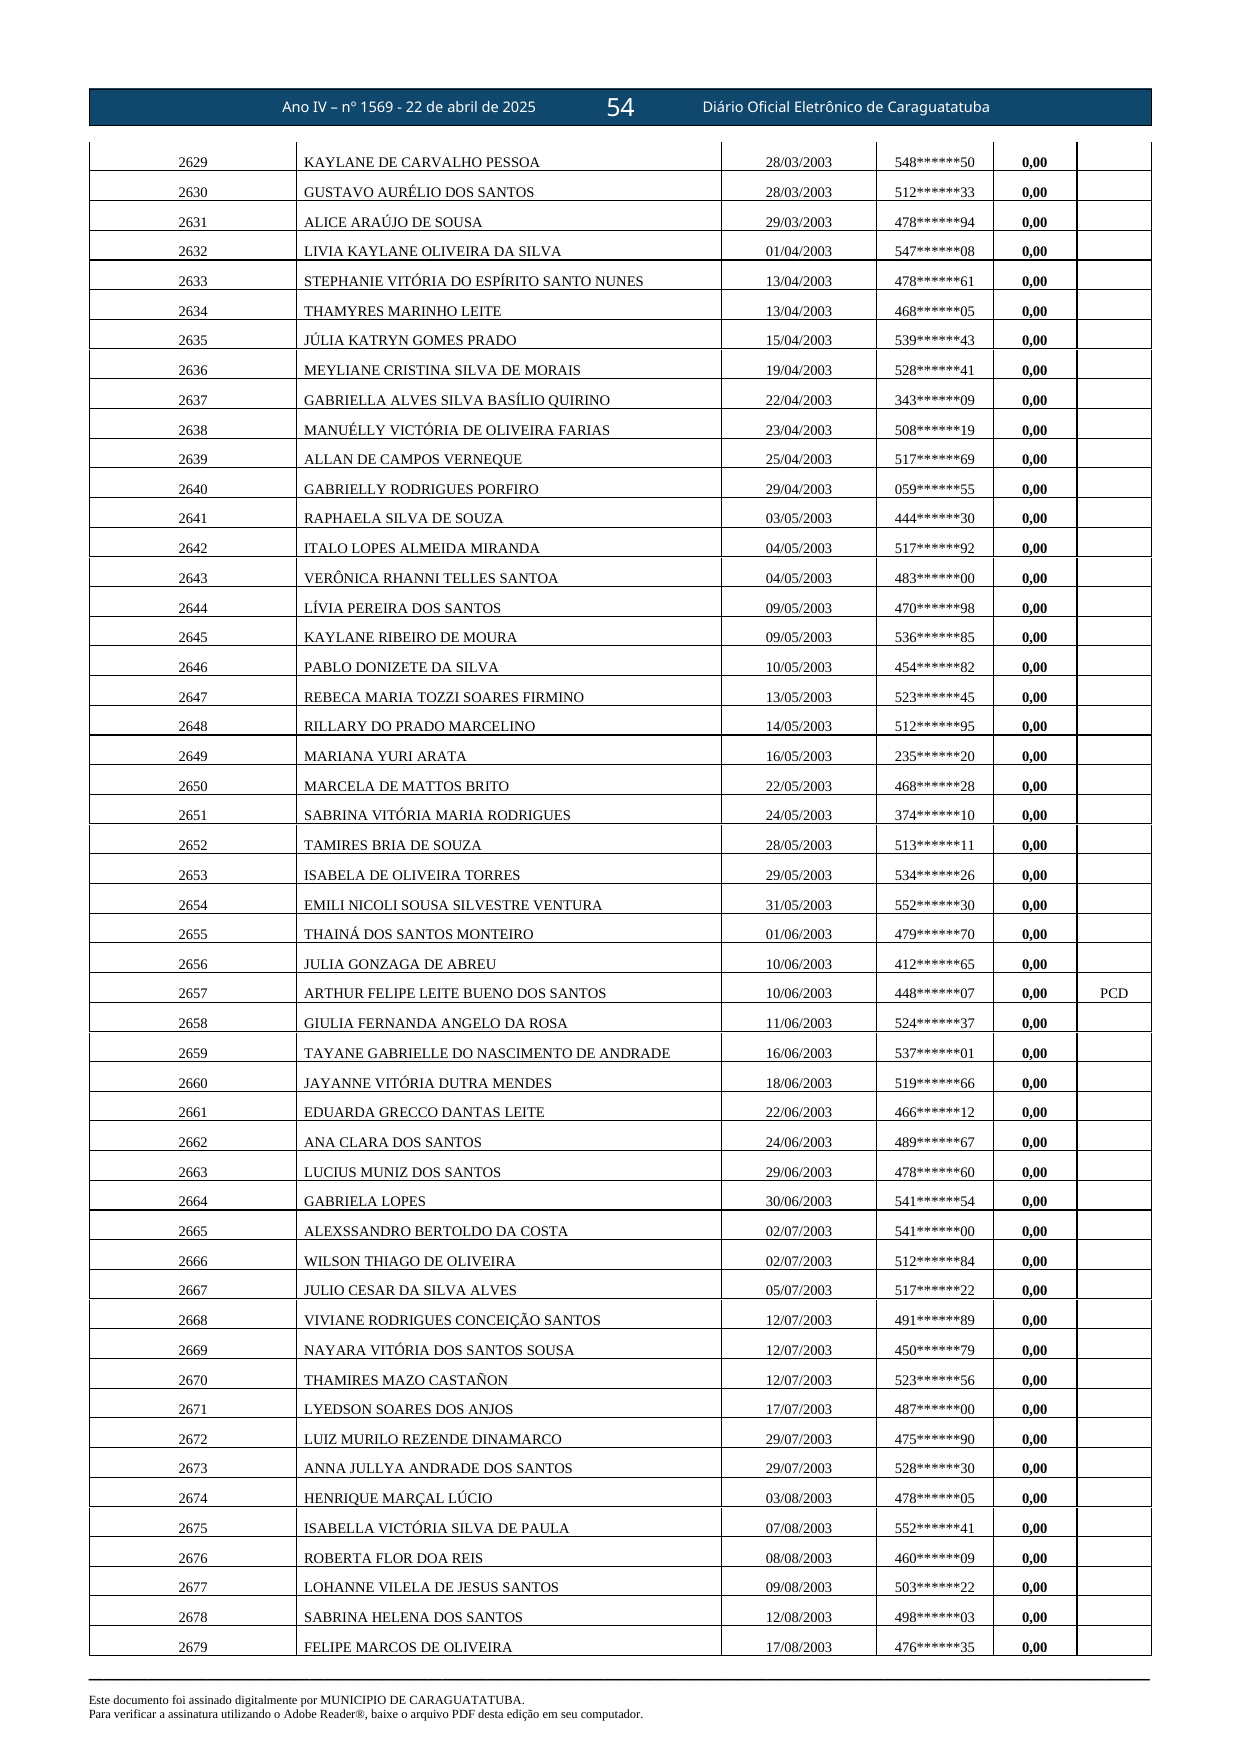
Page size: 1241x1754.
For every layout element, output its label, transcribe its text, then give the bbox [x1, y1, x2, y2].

table_cell 31/05/2003 [722, 884, 876, 913]
table_cell 0,00 [994, 795, 1076, 823]
table_cell 12/07/2003 [722, 1329, 876, 1358]
table_cell 512******33 [877, 171, 993, 200]
table_cell 541******54 [877, 1181, 993, 1209]
table_cell [1078, 201, 1151, 230]
table_cell 09/08/2003 [722, 1567, 876, 1595]
table_cell 0,00 [994, 558, 1076, 586]
table_cell 2631 [90, 201, 296, 230]
table_cell 528******41 [877, 350, 993, 378]
table_cell KAYLANE RIBEIRO DE MOURA [297, 617, 721, 645]
table_cell 2663 [90, 1151, 296, 1180]
table_cell 0,00 [994, 350, 1076, 378]
table_cell 02/07/2003 [722, 1240, 876, 1269]
table_cell 2637 [90, 379, 296, 408]
table_cell [1078, 676, 1151, 705]
table_cell 24/06/2003 [722, 1121, 876, 1150]
table_cell 0,00 [994, 1329, 1076, 1358]
table_cell GABRIELA LOPES [297, 1181, 721, 1209]
table_cell [1078, 498, 1151, 527]
table_cell ROBERTA FLOR DOA REIS [297, 1537, 721, 1566]
table_cell 09/05/2003 [722, 617, 876, 645]
table_cell JÚLIA KATRYN GOMES PRADO [297, 320, 721, 348]
table_cell 13/05/2003 [722, 676, 876, 705]
table_cell 0,00 [994, 1596, 1076, 1625]
table_cell [1078, 379, 1151, 408]
table_cell 14/05/2003 [722, 706, 876, 734]
table_cell 2661 [90, 1092, 296, 1120]
table_cell 2671 [90, 1389, 296, 1417]
table_cell 478******94 [877, 201, 993, 230]
table_cell 0,00 [994, 617, 1076, 645]
table_cell SABRINA VITÓRIA MARIA RODRIGUES [297, 795, 721, 823]
table_cell [1078, 1596, 1151, 1625]
table_cell 547******08 [877, 231, 993, 259]
table_cell 12/07/2003 [722, 1359, 876, 1388]
table_cell 2674 [90, 1478, 296, 1506]
table_cell 13/04/2003 [722, 290, 876, 319]
table_cell 22/06/2003 [722, 1092, 876, 1120]
table_cell 2679 [90, 1626, 296, 1655]
table_cell 0,00 [994, 1151, 1076, 1180]
table_cell 29/07/2003 [722, 1448, 876, 1477]
table_cell JAYANNE VITÓRIA DUTRA MENDES [297, 1062, 721, 1091]
table_cell [1078, 1478, 1151, 1506]
table_cell 29/03/2003 [722, 201, 876, 230]
table_cell 2632 [90, 231, 296, 259]
table_cell 235******20 [877, 736, 993, 764]
table_cell [1078, 1537, 1151, 1566]
table_cell 498******03 [877, 1596, 993, 1625]
table_cell 0,00 [994, 1508, 1076, 1536]
table_cell 29/05/2003 [722, 854, 876, 883]
table_cell 2640 [90, 468, 296, 497]
table_cell ITALO LOPES ALMEIDA MIRANDA [297, 528, 721, 556]
table_cell 29/07/2003 [722, 1418, 876, 1447]
table_cell 0,00 [994, 1537, 1076, 1566]
table_cell [1078, 1033, 1151, 1061]
table_cell 2638 [90, 409, 296, 438]
table_cell 0,00 [994, 1389, 1076, 1417]
table_cell GUSTAVO AURÉLIO DOS SANTOS [297, 171, 721, 200]
table_cell 2641 [90, 498, 296, 527]
table_cell 29/04/2003 [722, 468, 876, 497]
table_cell 0,00 [994, 1359, 1076, 1388]
table_cell [1078, 1240, 1151, 1269]
table_cell 512******95 [877, 706, 993, 734]
table_cell [1078, 1508, 1151, 1536]
table_cell 05/07/2003 [722, 1270, 876, 1298]
table_cell GABRIELLA ALVES SILVA BASÍLIO QUIRINO [297, 379, 721, 408]
table_cell 534******26 [877, 854, 993, 883]
table_cell [1078, 261, 1151, 289]
table_cell 29/06/2003 [722, 1151, 876, 1180]
table_cell 2652 [90, 825, 296, 853]
table_cell 11/06/2003 [722, 1003, 876, 1031]
table_cell 2666 [90, 1240, 296, 1269]
table_cell 0,00 [994, 439, 1076, 467]
table_cell 0,00 [994, 1567, 1076, 1595]
table_cell 10/06/2003 [722, 973, 876, 1002]
table_cell 0,00 [994, 409, 1076, 438]
table_cell [1078, 1300, 1151, 1328]
table_cell 16/06/2003 [722, 1033, 876, 1061]
table_cell 0,00 [994, 825, 1076, 853]
table_cell 07/08/2003 [722, 1508, 876, 1536]
table_cell 0,00 [994, 142, 1076, 170]
table_cell 28/03/2003 [722, 171, 876, 200]
table_cell 2672 [90, 1418, 296, 1447]
table_cell [1078, 409, 1151, 438]
table_cell 0,00 [994, 646, 1076, 675]
table_cell MARIANA YURI ARATA [297, 736, 721, 764]
table_cell 444******30 [877, 498, 993, 527]
table_cell [1078, 1003, 1151, 1031]
table_cell 2665 [90, 1211, 296, 1239]
table_cell ALICE ARAÚJO DE SOUSA [297, 201, 721, 230]
table_cell VERÔNICA RHANNI TELLES SANTOA [297, 558, 721, 586]
table_cell [1078, 587, 1151, 616]
table_cell [1078, 706, 1151, 734]
table_cell 508******19 [877, 409, 993, 438]
table_cell LÍVIA PEREIRA DOS SANTOS [297, 587, 721, 616]
table_cell 2646 [90, 646, 296, 675]
table_cell [1078, 1329, 1151, 1358]
table_cell 2670 [90, 1359, 296, 1388]
table_cell [1078, 1448, 1151, 1477]
table_cell 513******11 [877, 825, 993, 853]
table_cell 448******07 [877, 973, 993, 1002]
table_cell 24/05/2003 [722, 795, 876, 823]
table_cell [1078, 171, 1151, 200]
table_cell [1078, 854, 1151, 883]
table_cell 2644 [90, 587, 296, 616]
table_cell 2656 [90, 943, 296, 972]
table_cell 0,00 [994, 1062, 1076, 1091]
table_cell WILSON THIAGO DE OLIVEIRA [297, 1240, 721, 1269]
table_cell FELIPE MARCOS DE OLIVEIRA [297, 1626, 721, 1655]
table_cell 0,00 [994, 1033, 1076, 1061]
table_cell RAPHAELA SILVA DE SOUZA [297, 498, 721, 527]
table_cell 0,00 [994, 290, 1076, 319]
table_cell 0,00 [994, 736, 1076, 764]
table_cell 2664 [90, 1181, 296, 1209]
table_cell PCD [1078, 973, 1151, 1002]
table_cell 523******56 [877, 1359, 993, 1388]
table_cell 2668 [90, 1300, 296, 1328]
table_cell [1078, 290, 1151, 319]
table_cell 552******30 [877, 884, 993, 913]
table_cell 2653 [90, 854, 296, 883]
table_cell [1078, 914, 1151, 942]
table_cell 2667 [90, 1270, 296, 1298]
table_cell STEPHANIE VITÓRIA DO ESPÍRITO SANTO NUNES [297, 261, 721, 289]
table_cell [1078, 617, 1151, 645]
table_cell 17/08/2003 [722, 1626, 876, 1655]
table_cell VIVIANE RODRIGUES CONCEIÇÃO SANTOS [297, 1300, 721, 1328]
table_cell 22/05/2003 [722, 765, 876, 794]
table_cell 512******84 [877, 1240, 993, 1269]
table_cell 12/08/2003 [722, 1596, 876, 1625]
table_cell 0,00 [994, 765, 1076, 794]
table_cell ARTHUR FELIPE LEITE BUENO DOS SANTOS [297, 973, 721, 1002]
table_cell JULIO CESAR DA SILVA ALVES [297, 1270, 721, 1298]
table_cell 04/05/2003 [722, 528, 876, 556]
table_cell [1078, 231, 1151, 259]
table_cell 2654 [90, 884, 296, 913]
table_cell 2647 [90, 676, 296, 705]
table_cell 0,00 [994, 379, 1076, 408]
table_cell RILLARY DO PRADO MARCELINO [297, 706, 721, 734]
table_cell 30/06/2003 [722, 1181, 876, 1209]
table_cell ISABELA DE OLIVEIRA TORRES [297, 854, 721, 883]
table_cell 0,00 [994, 854, 1076, 883]
table_cell 0,00 [994, 261, 1076, 289]
table_cell 523******45 [877, 676, 993, 705]
table_cell 2643 [90, 558, 296, 586]
table_cell 343******09 [877, 379, 993, 408]
table_cell 0,00 [994, 943, 1076, 972]
table_cell 478******60 [877, 1151, 993, 1180]
table_cell 2659 [90, 1033, 296, 1061]
table_cell 0,00 [994, 1211, 1076, 1239]
table_cell 0,00 [994, 914, 1076, 942]
table_cell 0,00 [994, 498, 1076, 527]
table_cell 519******66 [877, 1062, 993, 1091]
table_cell ANA CLARA DOS SANTOS [297, 1121, 721, 1150]
table_cell 03/08/2003 [722, 1478, 876, 1506]
table_cell LIVIA KAYLANE OLIVEIRA DA SILVA [297, 231, 721, 259]
table_cell 468******05 [877, 290, 993, 319]
table_cell 10/06/2003 [722, 943, 876, 972]
table_cell 478******61 [877, 261, 993, 289]
table_cell 2648 [90, 706, 296, 734]
table_cell [1078, 142, 1151, 170]
table_cell 13/04/2003 [722, 261, 876, 289]
table_cell THAINÁ DOS SANTOS MONTEIRO [297, 914, 721, 942]
table_cell ANNA JULLYA ANDRADE DOS SANTOS [297, 1448, 721, 1477]
table_cell 0,00 [994, 676, 1076, 705]
table_cell 524******37 [877, 1003, 993, 1031]
table_cell 2655 [90, 914, 296, 942]
table_cell 470******98 [877, 587, 993, 616]
table_cell MARCELA DE MATTOS BRITO [297, 765, 721, 794]
table_cell SABRINA HELENA DOS SANTOS [297, 1596, 721, 1625]
table_cell 2630 [90, 171, 296, 200]
table_cell 03/05/2003 [722, 498, 876, 527]
table_cell [1078, 1359, 1151, 1388]
table_cell JULIA GONZAGA DE ABREU [297, 943, 721, 972]
table_cell [1078, 1626, 1151, 1655]
table_cell 18/06/2003 [722, 1062, 876, 1091]
table_cell [1078, 528, 1151, 556]
table_cell 517******92 [877, 528, 993, 556]
table_cell 478******05 [877, 1478, 993, 1506]
table_cell [1078, 320, 1151, 348]
table_cell LUIZ MURILO REZENDE DINAMARCO [297, 1418, 721, 1447]
table_cell 01/04/2003 [722, 231, 876, 259]
table_cell 487******00 [877, 1389, 993, 1417]
table_cell [1078, 558, 1151, 586]
table_cell [1078, 736, 1151, 764]
table_cell GIULIA FERNANDA ANGELO DA ROSA [297, 1003, 721, 1031]
table_cell 450******79 [877, 1329, 993, 1358]
table_cell 2633 [90, 261, 296, 289]
table_cell 536******85 [877, 617, 993, 645]
table_cell 537******01 [877, 1033, 993, 1061]
table_cell 0,00 [994, 1270, 1076, 1298]
table_cell [1078, 1121, 1151, 1150]
table_cell 0,00 [994, 1181, 1076, 1209]
table_cell 04/05/2003 [722, 558, 876, 586]
table_cell 552******41 [877, 1508, 993, 1536]
table_cell EMILI NICOLI SOUSA SILVESTRE VENTURA [297, 884, 721, 913]
table_cell 22/04/2003 [722, 379, 876, 408]
table_cell ISABELLA VICTÓRIA SILVA DE PAULA [297, 1508, 721, 1536]
table_cell 489******67 [877, 1121, 993, 1150]
table_cell 0,00 [994, 587, 1076, 616]
table_cell LYEDSON SOARES DOS ANJOS [297, 1389, 721, 1417]
table_cell 0,00 [994, 1121, 1076, 1150]
table_cell [1078, 1211, 1151, 1239]
table_cell [1078, 1181, 1151, 1209]
table_cell PABLO DONIZETE DA SILVA [297, 646, 721, 675]
table_cell 503******22 [877, 1567, 993, 1595]
table_cell 475******90 [877, 1418, 993, 1447]
table_cell 28/05/2003 [722, 825, 876, 853]
table_cell LUCIUS MUNIZ DOS SANTOS [297, 1151, 721, 1180]
table_cell THAMIRES MAZO CASTAÑON [297, 1359, 721, 1388]
table_cell HENRIQUE MARÇAL LÚCIO [297, 1478, 721, 1506]
table_cell [1078, 1062, 1151, 1091]
table_cell 2636 [90, 350, 296, 378]
table_cell [1078, 1418, 1151, 1447]
table_cell 0,00 [994, 528, 1076, 556]
table_cell 517******69 [877, 439, 993, 467]
table_cell TAYANE GABRIELLE DO NASCIMENTO DE ANDRADE [297, 1033, 721, 1061]
table_cell MEYLIANE CRISTINA SILVA DE MORAIS [297, 350, 721, 378]
table_cell THAMYRES MARINHO LEITE [297, 290, 721, 319]
table_cell 2676 [90, 1537, 296, 1566]
table_cell 2635 [90, 320, 296, 348]
table_cell 0,00 [994, 171, 1076, 200]
table_cell 0,00 [994, 884, 1076, 913]
table_cell 2642 [90, 528, 296, 556]
table_cell 12/07/2003 [722, 1300, 876, 1328]
table_cell [1078, 350, 1151, 378]
table_cell 2658 [90, 1003, 296, 1031]
table_cell 2669 [90, 1329, 296, 1358]
table_cell 528******30 [877, 1448, 993, 1477]
table_cell REBECA MARIA TOZZI SOARES FIRMINO [297, 676, 721, 705]
table_cell 15/04/2003 [722, 320, 876, 348]
table_cell [1078, 795, 1151, 823]
table_cell 17/07/2003 [722, 1389, 876, 1417]
table_cell 059******55 [877, 468, 993, 497]
table_cell 2660 [90, 1062, 296, 1091]
table_cell 2629 [90, 142, 296, 170]
table_cell [1078, 825, 1151, 853]
table_cell 2662 [90, 1121, 296, 1150]
table_cell 0,00 [994, 706, 1076, 734]
table_cell [1078, 468, 1151, 497]
table_cell 0,00 [994, 231, 1076, 259]
table_cell 2639 [90, 439, 296, 467]
table_cell 476******35 [877, 1626, 993, 1655]
table_cell 0,00 [994, 201, 1076, 230]
table_cell [1078, 1270, 1151, 1298]
table_cell 0,00 [994, 1418, 1076, 1447]
table_cell 0,00 [994, 1478, 1076, 1506]
table_cell 2651 [90, 795, 296, 823]
table_cell [1078, 646, 1151, 675]
table_cell 2675 [90, 1508, 296, 1536]
table_cell 2678 [90, 1596, 296, 1625]
table_cell 10/05/2003 [722, 646, 876, 675]
table_cell 16/05/2003 [722, 736, 876, 764]
table_cell 2657 [90, 973, 296, 1002]
table_cell 02/07/2003 [722, 1211, 876, 1239]
table_cell [1078, 1151, 1151, 1180]
table_cell 2649 [90, 736, 296, 764]
table_cell 374******10 [877, 795, 993, 823]
table_cell 0,00 [994, 973, 1076, 1002]
table_cell 483******00 [877, 558, 993, 586]
table_cell 0,00 [994, 1626, 1076, 1655]
table_cell 466******12 [877, 1092, 993, 1120]
table_cell MANUÉLLY VICTÓRIA DE OLIVEIRA FARIAS [297, 409, 721, 438]
table_cell LOHANNE VILELA DE JESUS SANTOS [297, 1567, 721, 1595]
table_cell [1078, 765, 1151, 794]
table_cell NAYARA VITÓRIA DOS SANTOS SOUSA [297, 1329, 721, 1358]
table_cell TAMIRES BRIA DE SOUZA [297, 825, 721, 853]
table_cell 412******65 [877, 943, 993, 972]
table_cell 0,00 [994, 320, 1076, 348]
table_cell 548******50 [877, 142, 993, 170]
table_cell 0,00 [994, 1448, 1076, 1477]
table_cell 0,00 [994, 1003, 1076, 1031]
table_cell [1078, 884, 1151, 913]
table_cell 19/04/2003 [722, 350, 876, 378]
table_cell 2677 [90, 1567, 296, 1595]
table_cell 2650 [90, 765, 296, 794]
table_cell ALEXSSANDRO BERTOLDO DA COSTA [297, 1211, 721, 1239]
table_cell 0,00 [994, 468, 1076, 497]
table_cell GABRIELLY RODRIGUES PORFIRO [297, 468, 721, 497]
table_cell 2634 [90, 290, 296, 319]
table_cell 479******70 [877, 914, 993, 942]
table_cell 468******28 [877, 765, 993, 794]
table_cell 25/04/2003 [722, 439, 876, 467]
table_cell 2645 [90, 617, 296, 645]
table_cell 460******09 [877, 1537, 993, 1566]
table_cell 09/05/2003 [722, 587, 876, 616]
table_cell 01/06/2003 [722, 914, 876, 942]
table_cell 539******43 [877, 320, 993, 348]
table_cell [1078, 1092, 1151, 1120]
table_cell 491******89 [877, 1300, 993, 1328]
table_cell [1078, 1567, 1151, 1595]
table_cell 0,00 [994, 1300, 1076, 1328]
table_cell 08/08/2003 [722, 1537, 876, 1566]
table_cell KAYLANE DE CARVALHO PESSOA [297, 142, 721, 170]
table_cell EDUARDA GRECCO DANTAS LEITE [297, 1092, 721, 1120]
table_cell 541******00 [877, 1211, 993, 1239]
table_cell 0,00 [994, 1240, 1076, 1269]
table_cell 0,00 [994, 1092, 1076, 1120]
table_cell 454******82 [877, 646, 993, 675]
table_cell 2673 [90, 1448, 296, 1477]
table_cell [1078, 943, 1151, 972]
table_cell 23/04/2003 [722, 409, 876, 438]
table_cell [1078, 439, 1151, 467]
table_cell 28/03/2003 [722, 142, 876, 170]
table_cell 517******22 [877, 1270, 993, 1298]
table_cell [1078, 1389, 1151, 1417]
table_cell ALLAN DE CAMPOS VERNEQUE [297, 439, 721, 467]
